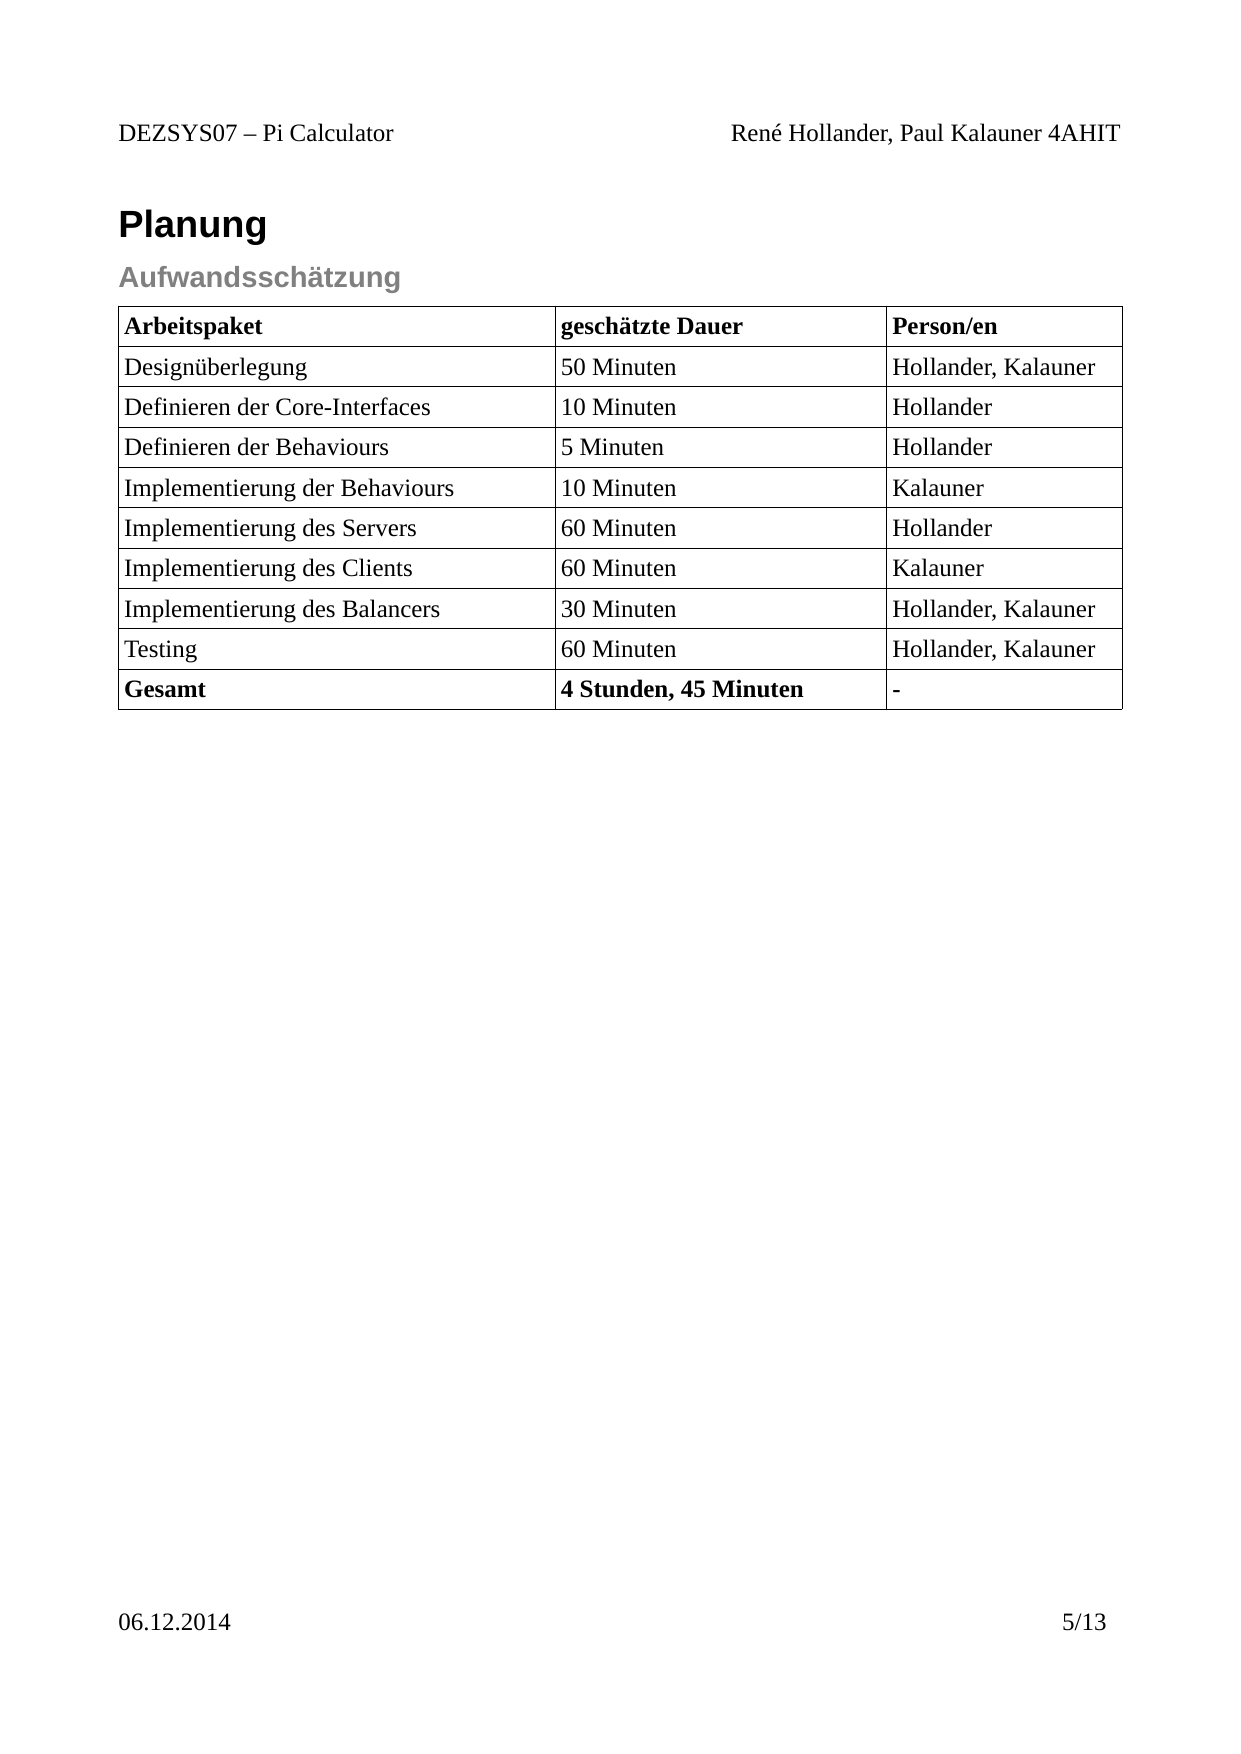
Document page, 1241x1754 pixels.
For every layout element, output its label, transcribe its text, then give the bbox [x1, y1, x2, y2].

subtitle Planung [118, 201, 1122, 245]
table_cell 10 Minuten [556, 468, 886, 507]
table_cell Kalauner [887, 549, 1122, 588]
table_cell Implementierung des Servers [119, 508, 555, 547]
table_header Arbeitspaket [119, 307, 555, 346]
table_header Person/en [887, 307, 1122, 346]
table_cell Testing [119, 629, 555, 668]
table_cell 4 Stunden, 45 Minuten [556, 670, 886, 709]
table_cell Hollander [887, 508, 1122, 547]
table_cell Implementierung des Clients [119, 549, 555, 588]
table_cell 30 Minuten [556, 589, 886, 628]
table_cell Hollander [887, 387, 1122, 427]
table_cell Definieren der Core-Interfaces [119, 387, 555, 427]
table_cell 60 Minuten [556, 629, 886, 668]
table_cell 50 Minuten [556, 347, 886, 386]
table_cell 60 Minuten [556, 508, 886, 547]
subtitle Aufwandsschätzung [118, 259, 1122, 293]
table_cell Hollander, Kalauner [887, 347, 1122, 386]
table_cell Designüberlegung [119, 347, 555, 386]
table_cell 10 Minuten [556, 387, 886, 427]
table_cell Hollander [887, 428, 1122, 467]
table_cell Definieren der Behaviours [119, 428, 555, 467]
table_cell Hollander, Kalauner [887, 589, 1122, 628]
table_cell Implementierung der Behaviours [119, 468, 555, 507]
table_cell Hollander, Kalauner [887, 629, 1122, 668]
table_cell - [887, 670, 1122, 709]
table_header geschätzte Dauer [556, 307, 886, 346]
table_cell Gesamt [119, 670, 555, 709]
table_cell 5 Minuten [556, 428, 886, 467]
table_cell Kalauner [887, 468, 1122, 507]
table_cell Implementierung des Balancers [119, 589, 555, 628]
table_cell 60 Minuten [556, 549, 886, 588]
